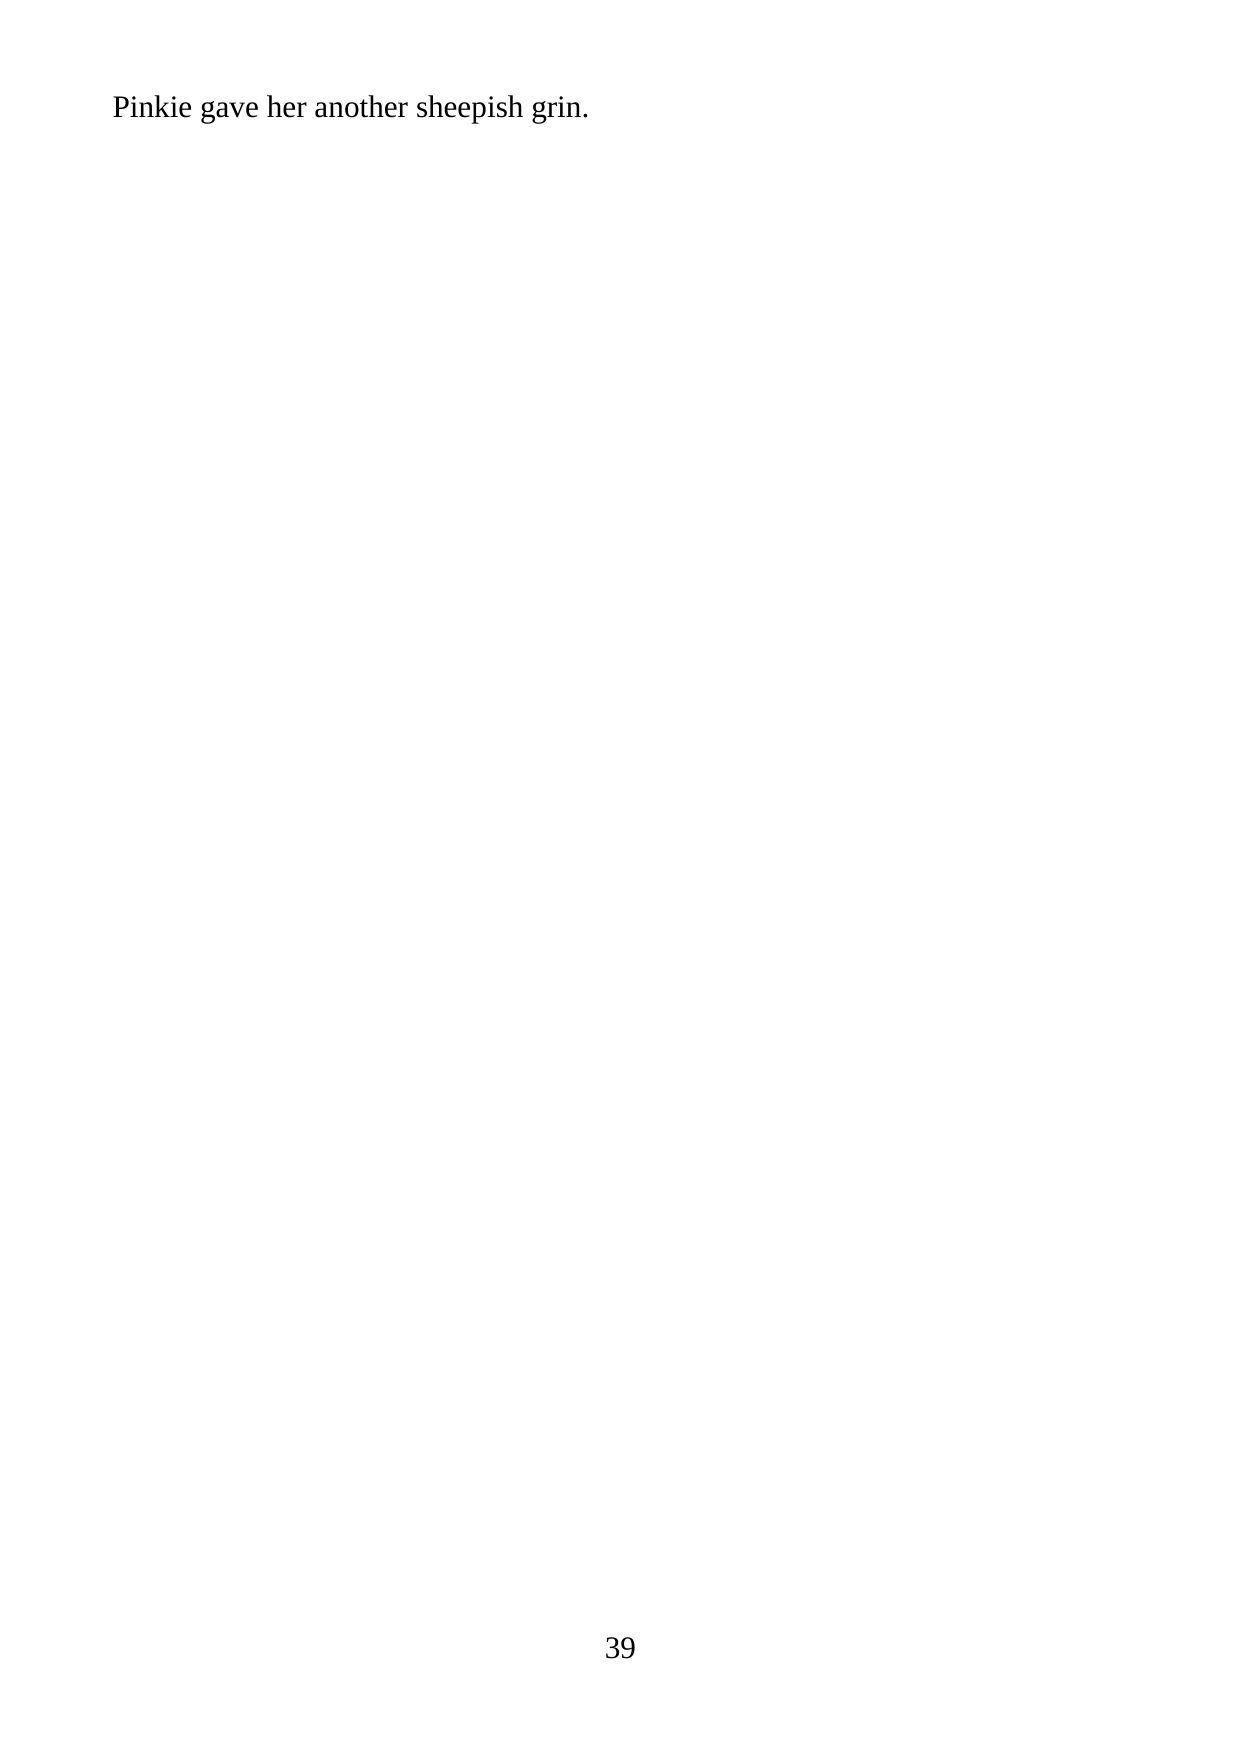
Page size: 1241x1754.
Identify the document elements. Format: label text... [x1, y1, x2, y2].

text Pinkie gave her another sheepish grin. [88, 88, 1152, 124]
